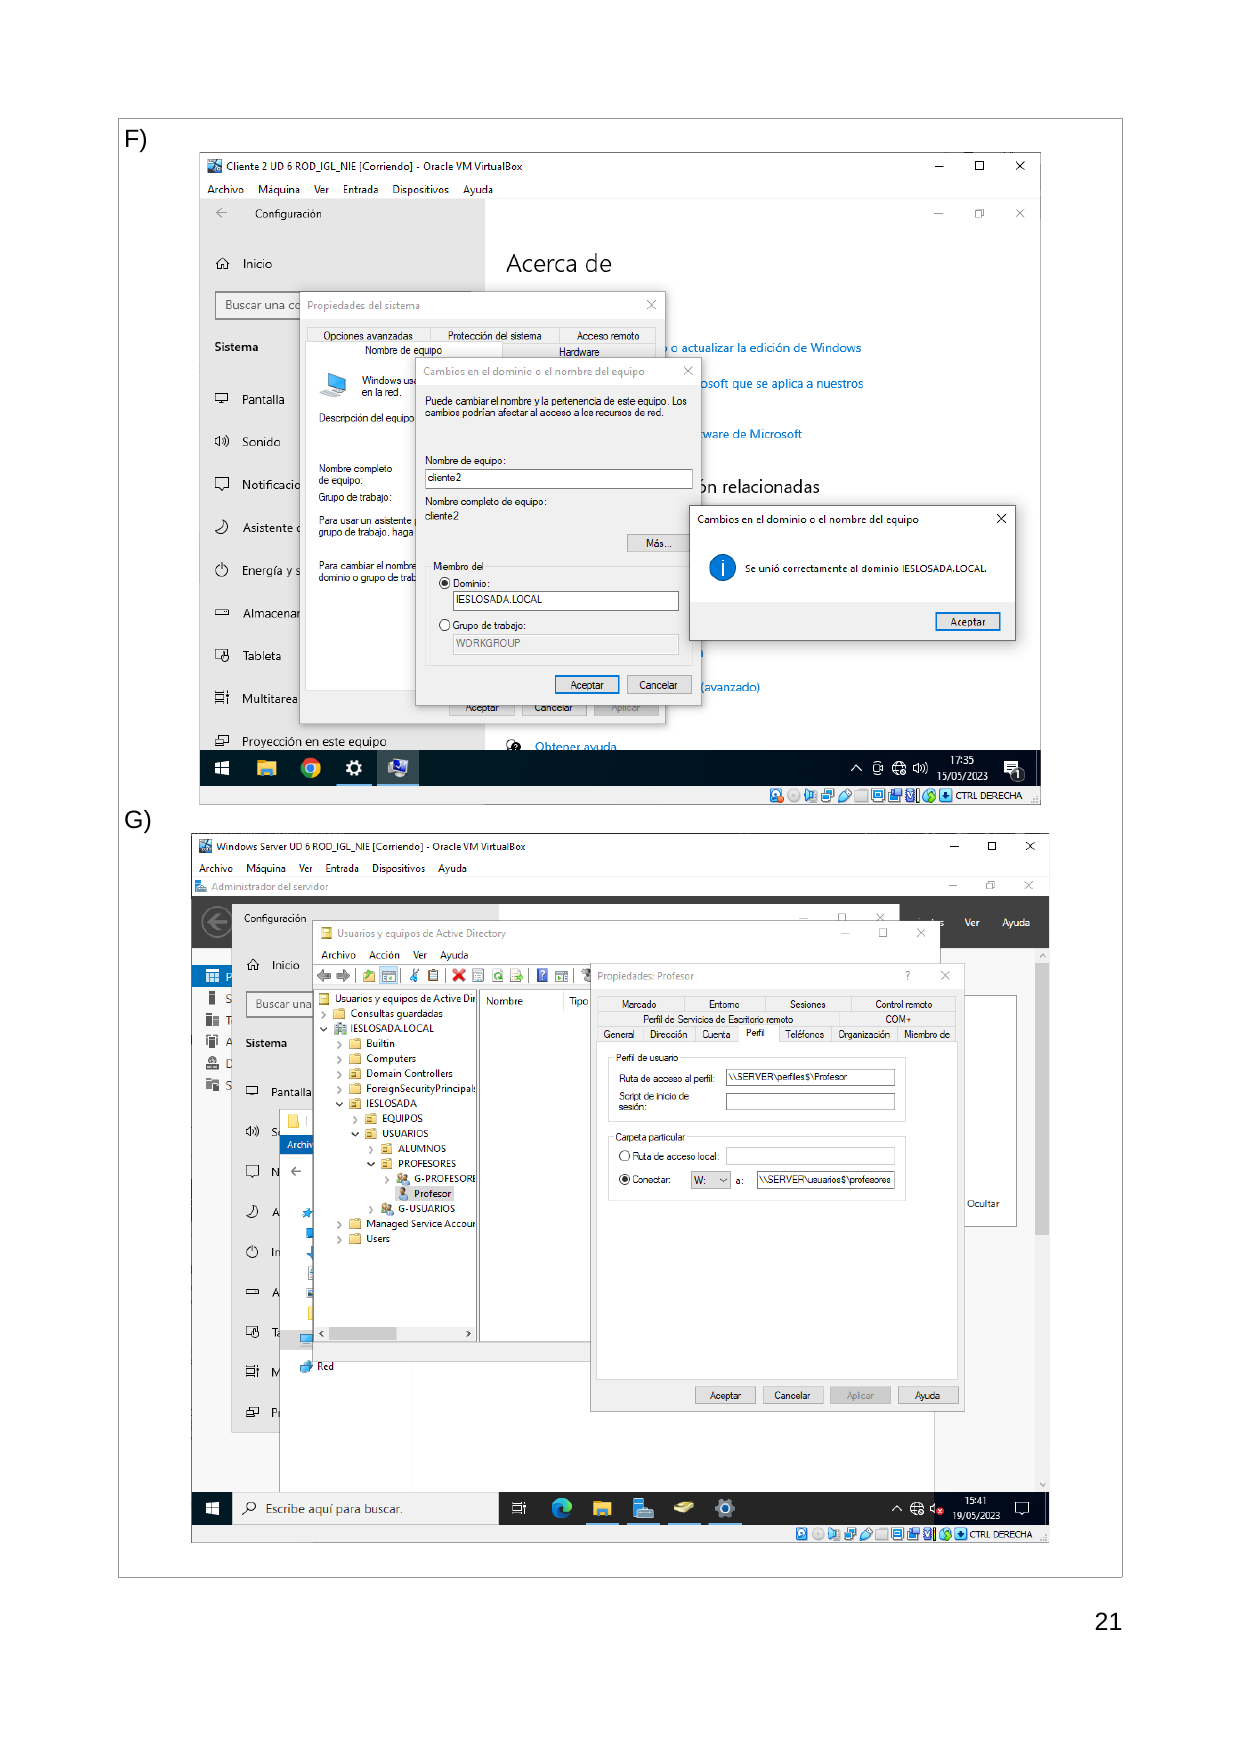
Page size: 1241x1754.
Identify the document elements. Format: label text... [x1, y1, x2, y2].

table_cell F) [119, 119, 1122, 804]
picture [191, 833, 1050, 1543]
table_cell G) [119, 805, 1122, 1577]
picture [199, 152, 1041, 805]
